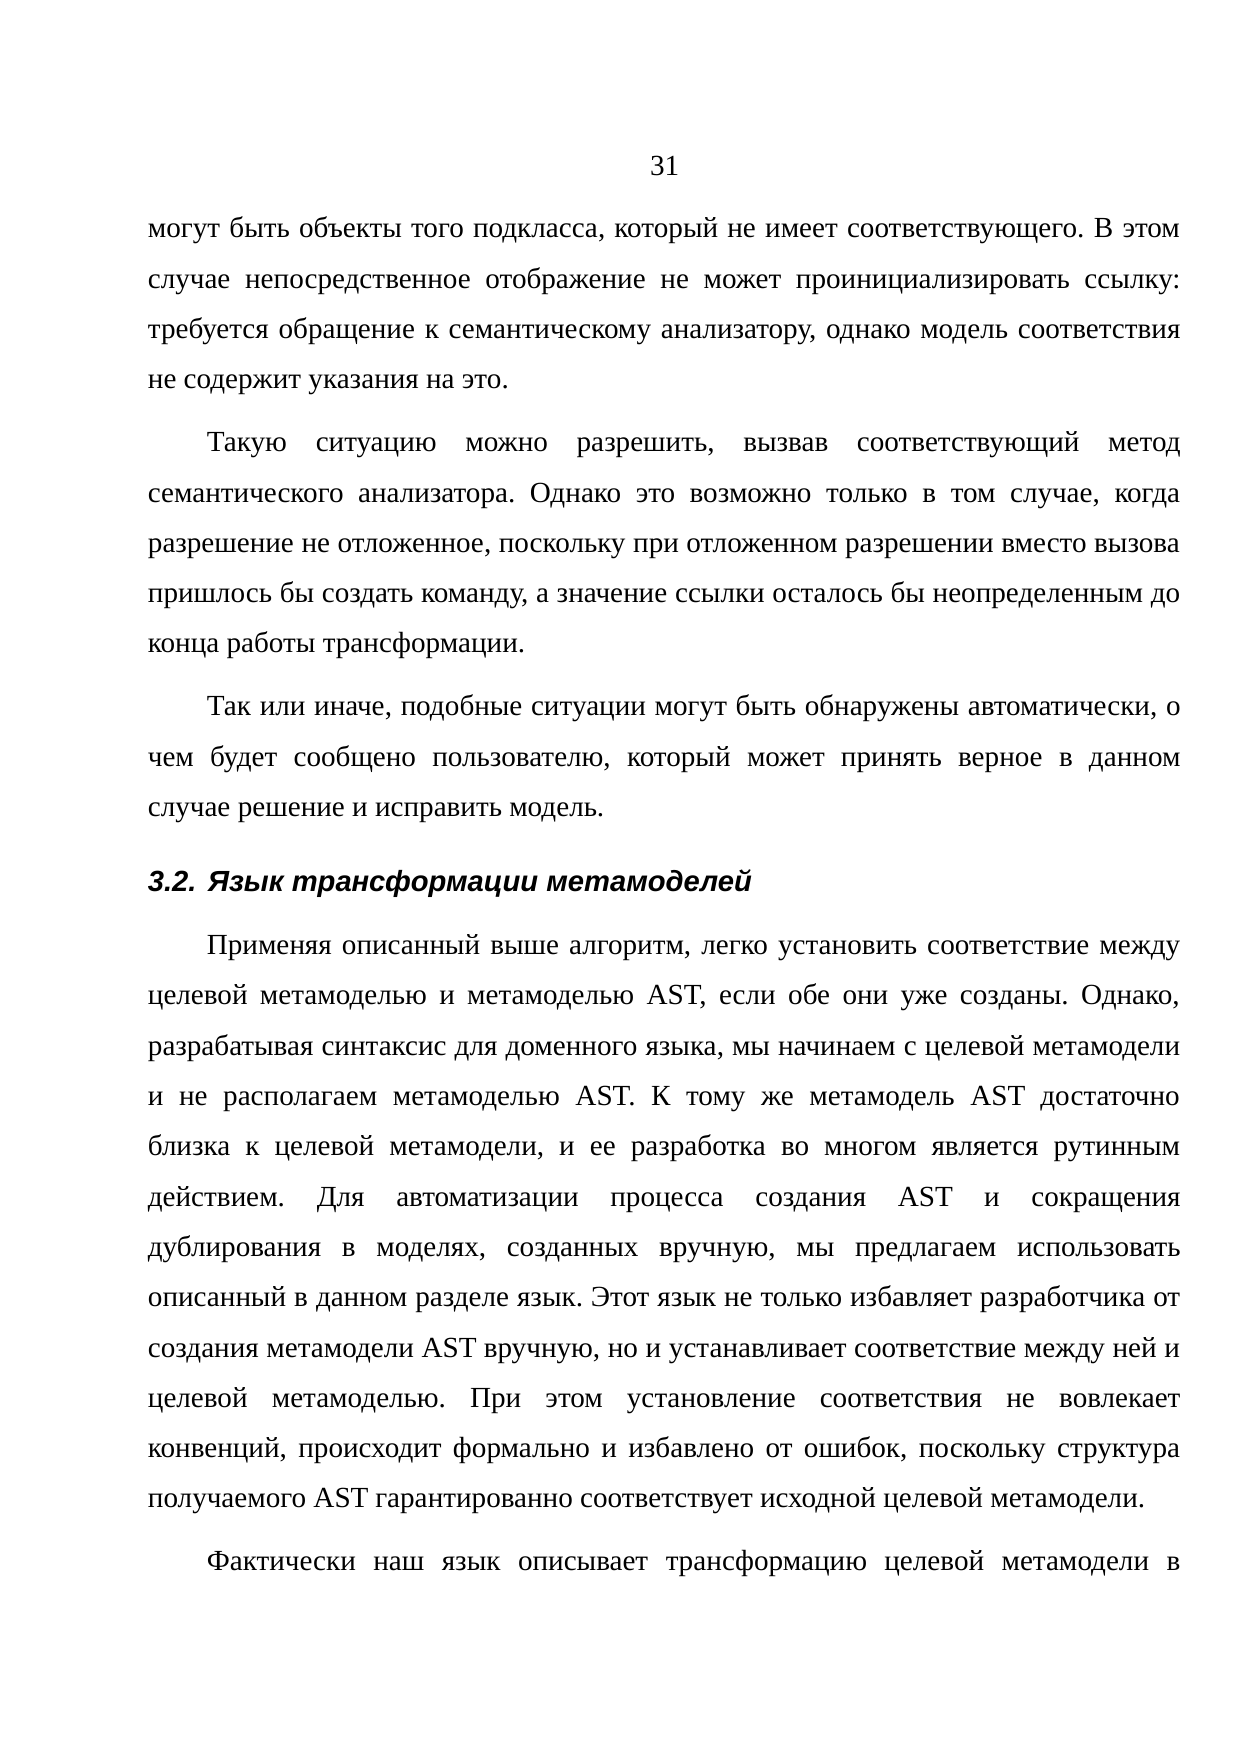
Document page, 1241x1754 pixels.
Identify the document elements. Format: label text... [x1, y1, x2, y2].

subtitle Язык трансформации метамоделей [148, 864, 1181, 898]
text Так или иначе, подобные ситуации могут быть обнаружены автоматически, о чем будет сообщено пользователю, который может принять верное в данном случае решение и исправить модель. [148, 688, 1181, 823]
text Применяя описанный выше алгоритм, легко установить соответствие между целевой метамоделью и метамоделью AST, если обе они уже созданы. Однако, разрабатывая синтаксис для доменного языка, мы начинаем с целевой метамодели и не располагаем метамоделью AST. К тому же метамодель AST достаточно близка к целевой метамодели, и ее разработка во многом является рутинным действием. Для автоматизации процесса создания AST и сокращения дублирования в моделях, созданных вручную, мы предлагаем использовать описанный в данном разделе язык. Этот язык не только избавляет разработчика от создания метамодели AST вручную, но и устанавливает соответствие между ней и целевой метамоделью. При этом установление соответствия не вовлекает конвенций, происходит формально и избавлено от ошибок, поскольку структура получаемого AST гарантированно соответствует исходной целевой метамодели. [148, 927, 1181, 1514]
text Такую ситуацию можно разрешить, вызвав соответствующий метод семантического анализатора. Однако это возможно только в том случае, когда разрешение не отложенное, поскольку при отложенном разрешении вместо вызова пришлось бы создать команду, а значение ссылки осталось бы неопределенным до конца работы трансформации. [148, 424, 1181, 659]
text могут быть объекты того подкласса, который не имеет соответствующего. В этом случае непосредственное отображение не может проинициализировать ссылку: требуется обращение к семантическому анализатору, однако модель соответствия не содержит указания на это. [148, 211, 1181, 395]
text Фактически наш язык описывает трансформацию целевой метамодели в [148, 1543, 1181, 1577]
